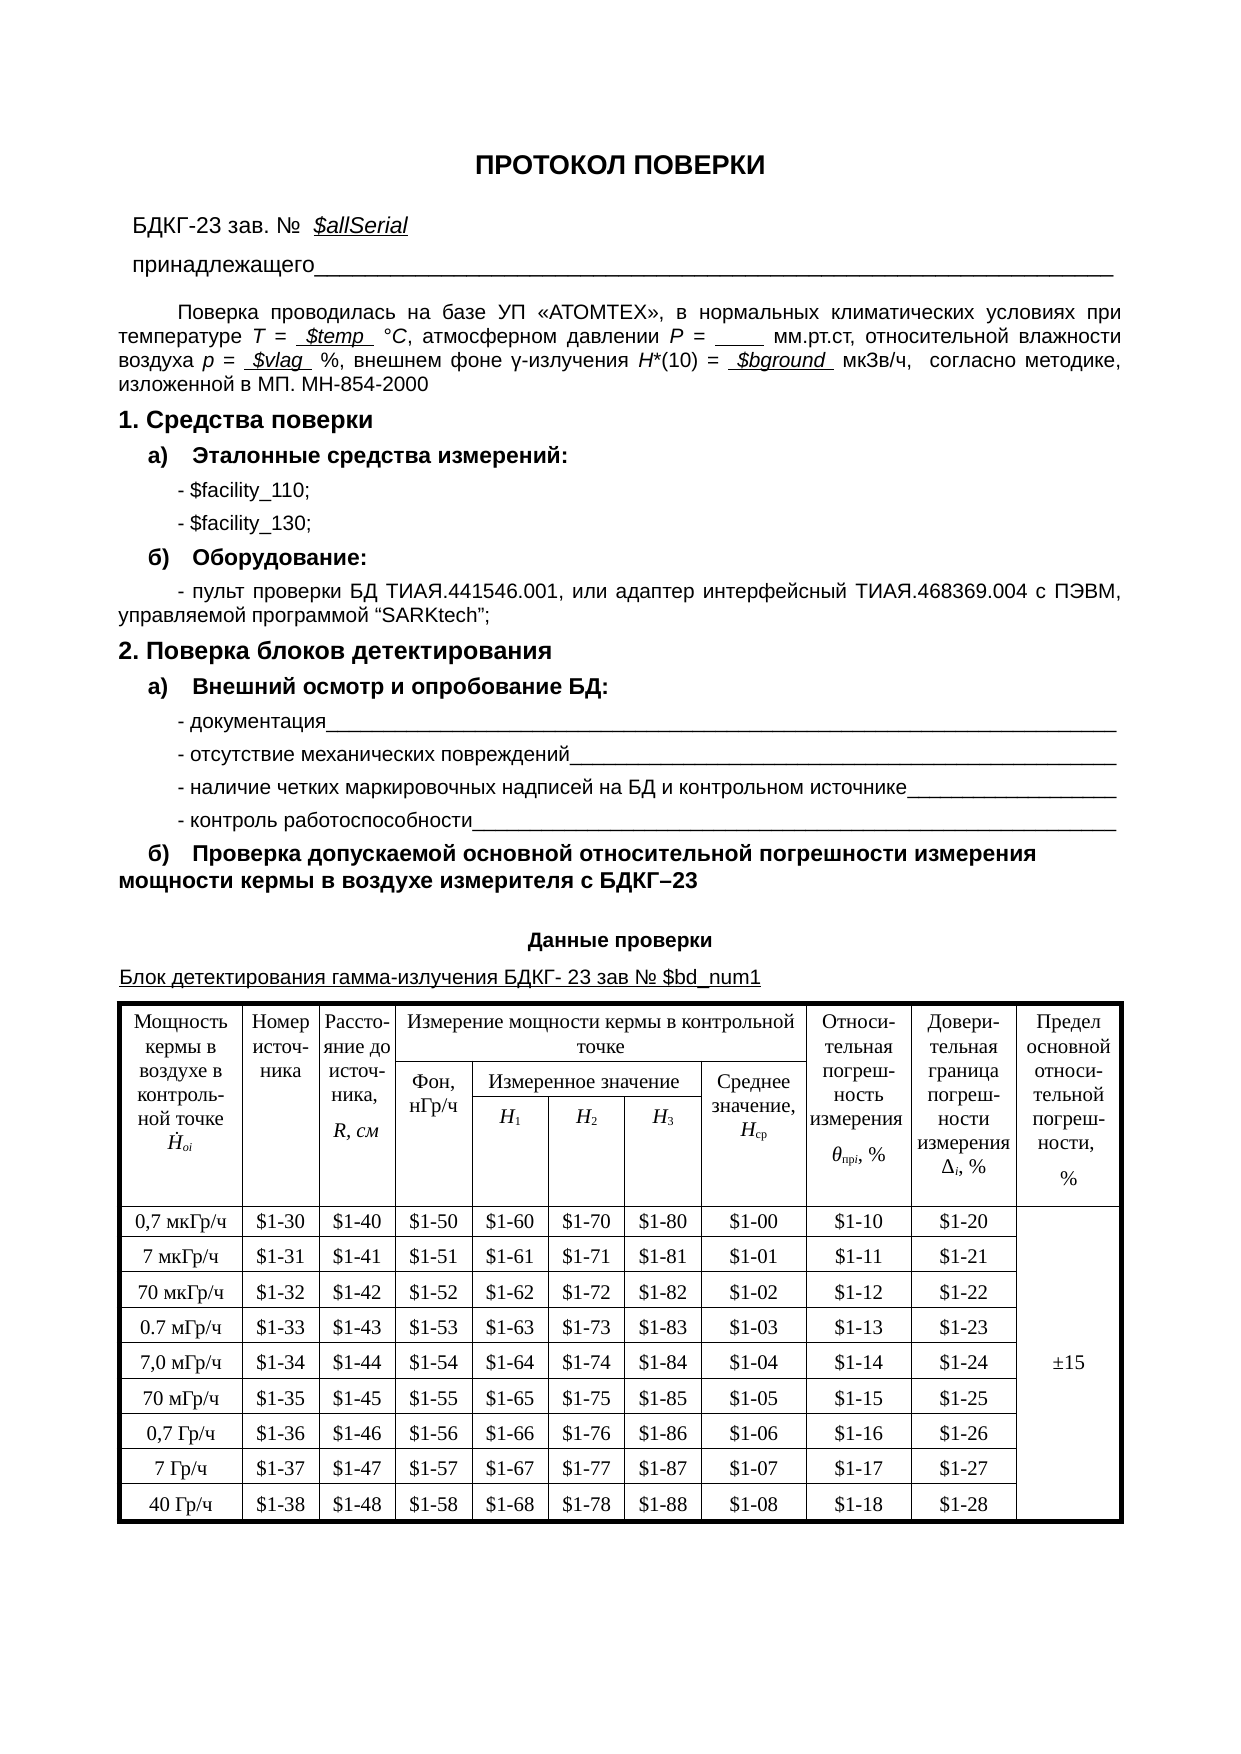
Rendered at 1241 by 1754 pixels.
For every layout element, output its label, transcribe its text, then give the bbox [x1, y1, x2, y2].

table_cell $1-73 [549, 1308, 624, 1342]
table_cell $1-12 [807, 1272, 911, 1307]
text 2. Поверка блоков детектирования [118, 636, 1122, 664]
table_cell 0,7 Гр/ч [122, 1414, 242, 1448]
table_cell H1 [473, 1097, 548, 1206]
table_cell $1-30 [243, 1207, 319, 1236]
text б) Проверка допускаемой основной относительной погрешности измерения мощности кермы в воздухе измерителя с БДКГ–23 [118, 840, 1122, 893]
table_cell $1-01 [702, 1237, 806, 1271]
table_cell $1-81 [625, 1237, 701, 1271]
table_cell $1-66 [473, 1414, 548, 1448]
table_cell $1-45 [320, 1379, 395, 1413]
table_cell $1-55 [396, 1379, 472, 1413]
table_cell $1-06 [702, 1414, 806, 1448]
table_cell $1-43 [320, 1308, 395, 1342]
table_cell $1-76 [549, 1414, 624, 1448]
table_cell $1-84 [625, 1343, 701, 1377]
table_cell $1-72 [549, 1272, 624, 1307]
table_cell $1-46 [320, 1414, 395, 1448]
table_cell 0,7 мкГр/ч [122, 1207, 242, 1236]
table_cell $1-70 [549, 1207, 624, 1236]
table_cell $1-56 [396, 1414, 472, 1448]
table_cell Относи-тельная погреш-ность измерения θпрi, % [807, 1006, 911, 1206]
table_cell 7,0 мГр/ч [122, 1343, 242, 1377]
table_cell Мощность кермы в воздухе в контроль-ной точке Ḣoi [122, 1006, 242, 1206]
text а) Внешний осмотр и опробование БД: [118, 673, 1122, 700]
table_cell $1-33 [243, 1308, 319, 1342]
table_cell $1-68 [473, 1484, 548, 1519]
table_cell 70 мкГр/ч [122, 1272, 242, 1307]
table_cell $1-34 [243, 1343, 319, 1377]
table_cell $1-20 [912, 1207, 1016, 1236]
table_cell $1-53 [396, 1308, 472, 1342]
table_cell $1-18 [807, 1484, 911, 1519]
table_cell $1-88 [625, 1484, 701, 1519]
table_cell Среднее значение, Hср [702, 1062, 806, 1206]
table_cell Предел основной относи-тельной погреш-ности, % [1017, 1006, 1119, 1206]
table_cell $1-62 [473, 1272, 548, 1307]
text а) Эталонные средства измерений: [118, 442, 1122, 469]
table_cell $1-00 [702, 1207, 806, 1236]
text - отсутствие механических повреждений [118, 742, 1122, 766]
table_cell Фон, нГр/ч [396, 1062, 472, 1206]
table_cell $1-02 [702, 1272, 806, 1307]
table_cell $1-07 [702, 1449, 806, 1483]
table_cell Довери-тельная граница погреш-ности измерения Δi, % [912, 1006, 1016, 1206]
table_cell $1-24 [912, 1343, 1016, 1377]
table_cell $1-63 [473, 1308, 548, 1342]
table_cell H2 [549, 1097, 624, 1206]
table_cell $1-27 [912, 1449, 1016, 1483]
table_cell 0.7 мГр/ч [122, 1308, 242, 1342]
text - документация [118, 709, 1122, 733]
table_cell $1-44 [320, 1343, 395, 1377]
table_cell $1-71 [549, 1237, 624, 1271]
table_cell $1-74 [549, 1343, 624, 1377]
table_cell $1-25 [912, 1379, 1016, 1413]
table_cell $1-15 [807, 1379, 911, 1413]
table_cell $1-21 [912, 1237, 1016, 1271]
table_cell $1-41 [320, 1237, 395, 1271]
table_cell $1-05 [702, 1379, 806, 1413]
table_cell $1-78 [549, 1484, 624, 1519]
table_header Блок детектирования гамма-излучения БДКГ- 23 зав № $bd_num1 [119, 952, 1121, 1001]
table_cell $1-04 [702, 1343, 806, 1377]
table_cell $1-42 [320, 1272, 395, 1307]
text 1. Средства поверки [118, 404, 1122, 433]
table_cell $1-28 [912, 1484, 1016, 1519]
table_cell $1-67 [473, 1449, 548, 1483]
text - контроль работоспособности [118, 807, 1122, 831]
table_cell ±15 [1017, 1207, 1119, 1519]
table_cell $1-03 [702, 1308, 806, 1342]
table_cell $1-65 [473, 1379, 548, 1413]
table_cell $1-08 [702, 1484, 806, 1519]
table_cell $1-22 [912, 1272, 1016, 1307]
table_cell $1-61 [473, 1237, 548, 1271]
table_cell $1-52 [396, 1272, 472, 1307]
text - наличие четких маркировочных надписей на БД и контрольном источнике [118, 774, 1122, 798]
table_cell Номер источ-ника [243, 1006, 319, 1206]
table_cell 7 мкГр/ч [122, 1237, 242, 1271]
table_cell $1-87 [625, 1449, 701, 1483]
table_cell $1-80 [625, 1207, 701, 1236]
table_cell H3 [625, 1097, 701, 1206]
text - $facility_130; [118, 511, 1122, 534]
table_cell $1-50 [396, 1207, 472, 1236]
text Данные проверки [118, 928, 1122, 952]
table_cell $1-51 [396, 1237, 472, 1271]
table_cell $1-10 [807, 1207, 911, 1236]
table_cell $1-86 [625, 1414, 701, 1448]
table_cell $1-31 [243, 1237, 319, 1271]
table_cell $1-64 [473, 1343, 548, 1377]
table_cell $1-23 [912, 1308, 1016, 1342]
table_cell $1-60 [473, 1207, 548, 1236]
table_cell $1-75 [549, 1379, 624, 1413]
text - $facility_110; [118, 478, 1122, 502]
table_cell $1-58 [396, 1484, 472, 1519]
table_cell $1-26 [912, 1414, 1016, 1448]
table_cell $1-47 [320, 1449, 395, 1483]
table_cell $1-14 [807, 1343, 911, 1377]
text ПРОТОКОЛ ПОВЕРКИ [118, 149, 1122, 181]
table_cell $1-77 [549, 1449, 624, 1483]
table_cell $1-17 [807, 1449, 911, 1483]
text - пульт проверки БД ТИАЯ.441546.001, или адаптер интерфейсный ТИАЯ.468369.004 с ПЭВМ, управляемой программой “SARKtech”; [118, 579, 1122, 627]
table_cell $1-36 [243, 1414, 319, 1448]
table_cell $1-57 [396, 1449, 472, 1483]
text Поверка проводилась на базе УП «АТОМТЕХ», в нормальных климатических условиях при температуре Т = $temp °С, атмосферном давлении Р = мм.рт.ст, относительной влажности воздуха р = $vlag %, внешнем фоне γ-излучения H*(10) = $bground мкЗв/ч, согласно методике, изложенной в МП. МН-854-2000 [118, 300, 1122, 396]
table_cell $1-48 [320, 1484, 395, 1519]
table_cell Измеренное значение [473, 1062, 701, 1096]
table_cell $1-40 [320, 1207, 395, 1236]
table_cell $1-83 [625, 1308, 701, 1342]
table_cell $1-82 [625, 1272, 701, 1307]
table_cell $1-38 [243, 1484, 319, 1519]
text БДКГ-23 зав. № $allSerial [132, 212, 1122, 238]
table_cell $1-35 [243, 1379, 319, 1413]
table_cell $1-13 [807, 1308, 911, 1342]
table_cell 40 Гр/ч [122, 1484, 242, 1519]
table_cell Измерение мощности кермы в контрольной точке [396, 1006, 806, 1061]
table_cell 7 Гр/ч [122, 1449, 242, 1483]
table_cell $1-11 [807, 1237, 911, 1271]
table_cell $1-54 [396, 1343, 472, 1377]
table_cell $1-32 [243, 1272, 319, 1307]
table_cell $1-37 [243, 1449, 319, 1483]
table_cell Рассто-яние до источ-ника, R, см [320, 1006, 395, 1206]
text принадлежащего [132, 251, 1122, 278]
table_cell $1-85 [625, 1379, 701, 1413]
table_cell $1-16 [807, 1414, 911, 1448]
text б) Оборудование: [118, 543, 1122, 570]
table_cell 70 мГр/ч [122, 1379, 242, 1413]
